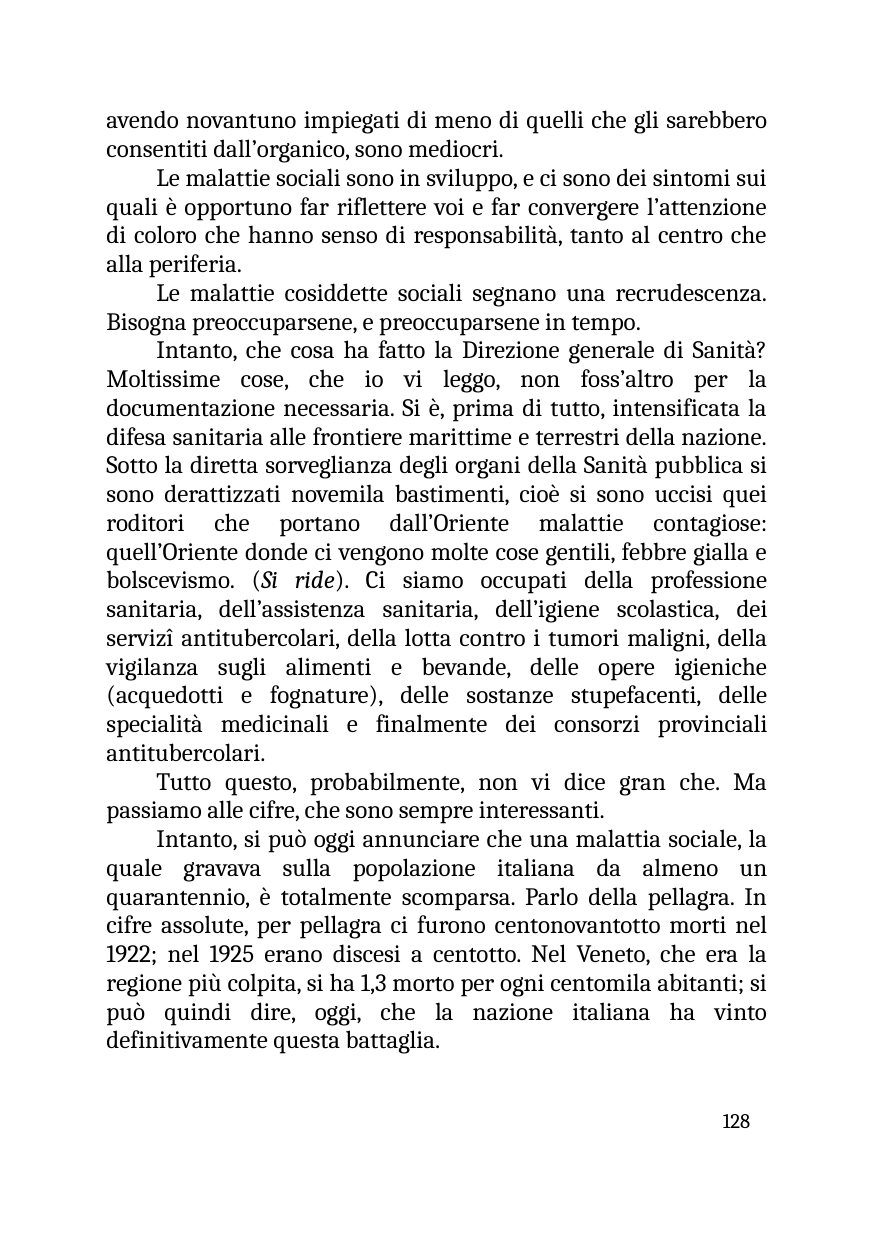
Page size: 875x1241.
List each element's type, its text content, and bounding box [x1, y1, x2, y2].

text Le malattie cosiddette sociali segnano una recrudescenza. Bisogna preoccuparsene, e preoccuparsene in tempo. [106, 279, 768, 336]
text Tutto questo, probabilmente, non vi dice gran che. Ma passiamo alle cifre, che sono sempre interessanti. [106, 767, 768, 825]
text avendo novantuno impiegati di meno di quelli che gli sarebbero consentiti dall’organico, sono mediocri. [106, 106, 768, 164]
text Intanto, si può oggi annunciare che una malattia sociale, la quale gravava sulla popolazione italiana da almeno un quarantennio, è totalmente scomparsa. Parlo della pellagra. In cifre assolute, per pellagra ci furono centonovantotto morti nel 1922; nel 1925 erano discesi a centotto. Nel Veneto, che era la regione più colpita, si ha 1,3 morto per ogni centomila abitanti; si può quindi dire, oggi, che la nazione italiana ha vinto definitivamente questa battaglia. [106, 825, 768, 1055]
text Intanto, che cosa ha fatto la Direzione generale di Sanità? Moltissime cose, che io vi leggo, non foss’altro per la documentazione necessaria. Si è, prima di tutto, intensificata la difesa sanitaria alle frontiere marittime e terrestri della nazione. Sotto la diretta sorveglianza degli organi della Sanità pubblica si sono derattizzati novemila bastimenti, cioè si sono uccisi quei roditori che portano dall’Oriente malattie contagiose: quell’Oriente donde ci vengono molte cose gentili, febbre gialla e bolscevismo. (Si ride). Ci siamo occupati della professione sanitaria, dell’assistenza sanitaria, dell’igiene scolastica, dei servizî antitubercolari, della lotta contro i tumori maligni, della vigilanza sugli alimenti e bevande, delle opere igieniche (acquedotti e fognature), delle sostanze stupefacenti, delle specialità medicinali e finalmente dei consorzi provinciali antitubercolari. [106, 336, 768, 767]
text Le malattie sociali sono in sviluppo, e ci sono dei sintomi sui quali è opportuno far riflettere voi e far convergere l’attenzione di coloro che hanno senso di responsabilità, tanto al centro che alla periferia. [106, 164, 768, 279]
